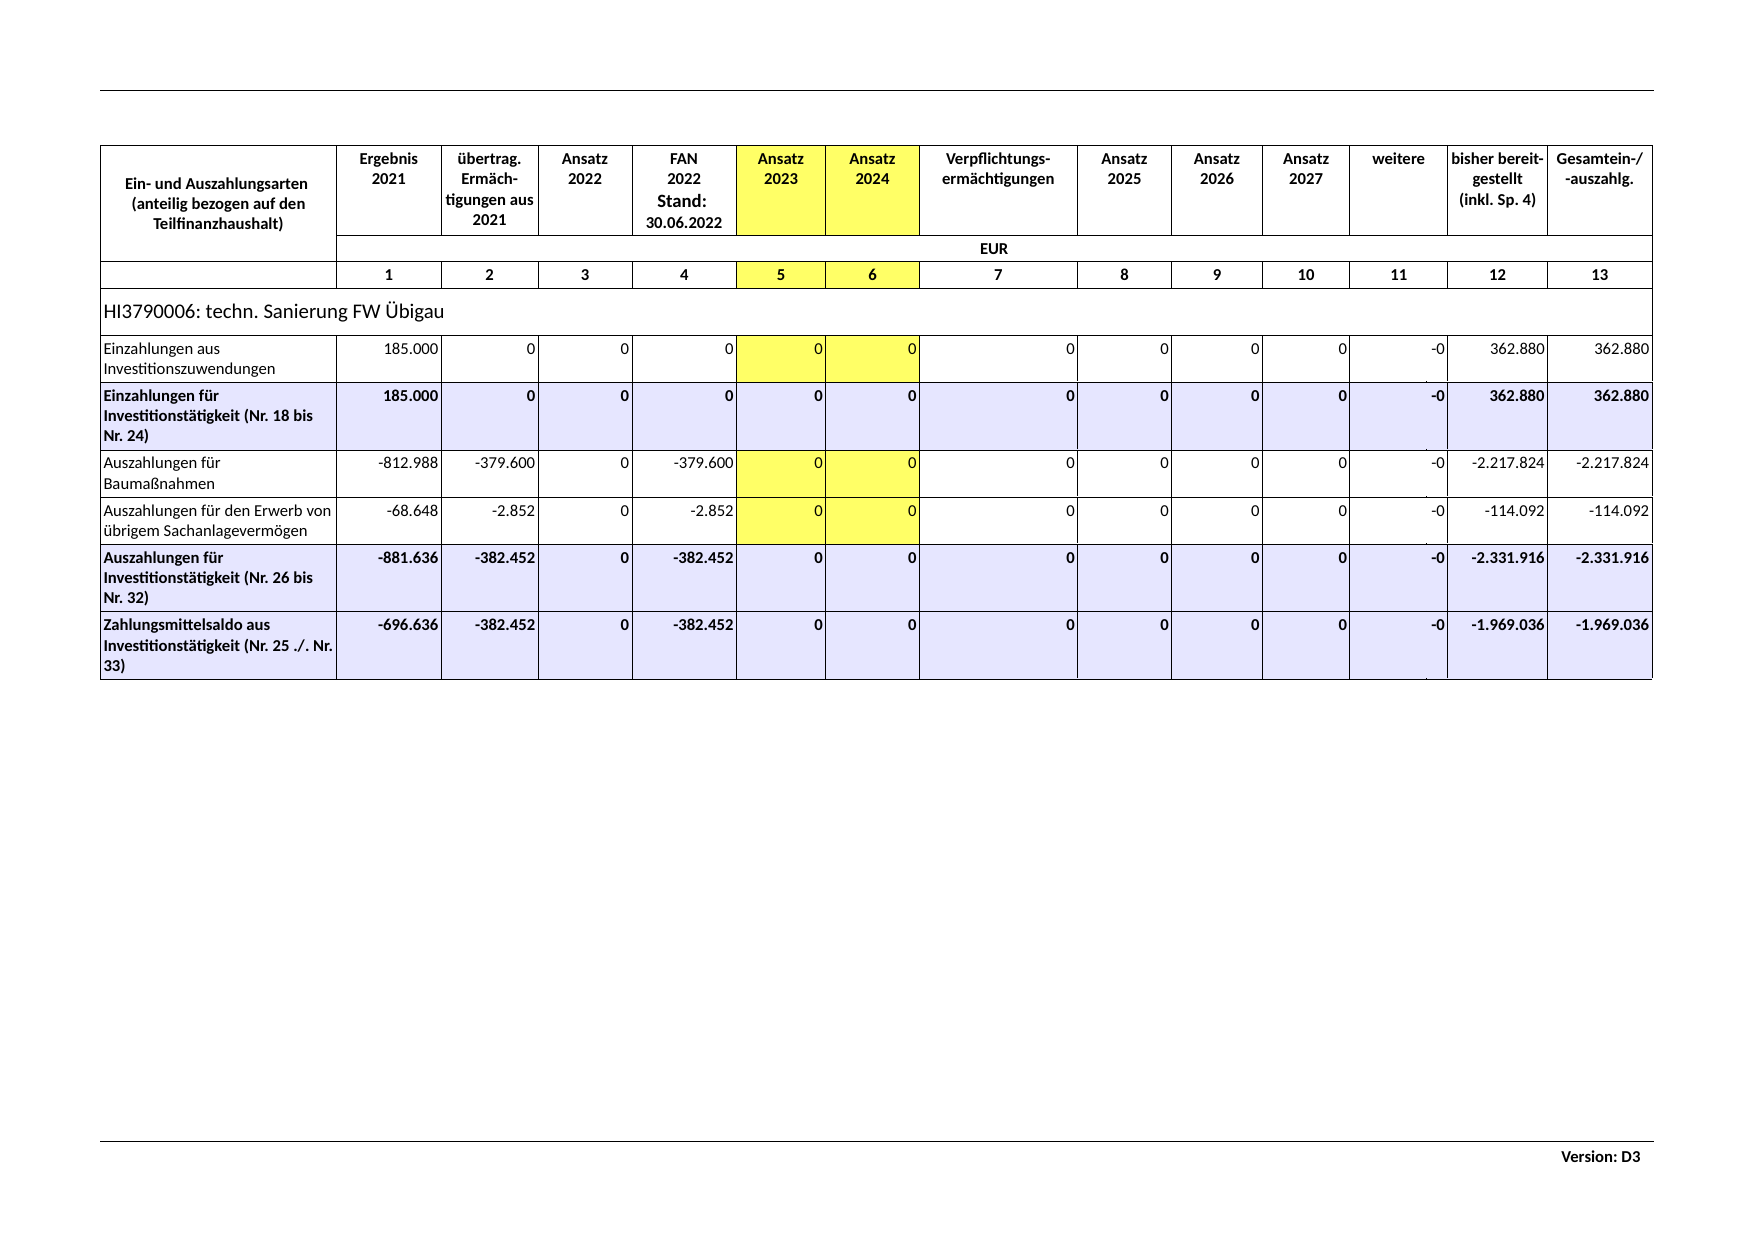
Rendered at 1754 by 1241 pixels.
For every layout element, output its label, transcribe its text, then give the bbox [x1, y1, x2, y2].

table_cell 0 [1263, 545, 1349, 611]
table_header Ansatz 2024 [826, 146, 919, 235]
table_header FAN 2022 Stand: 30.06.2022 [633, 146, 736, 235]
table_cell 6 [826, 262, 919, 288]
table_header Ansatz 2022 [539, 146, 632, 235]
table_cell 0 [1078, 545, 1171, 611]
table_cell 0 [539, 612, 632, 678]
table_header Gesamtein-/ -auszahlg. [1548, 146, 1652, 235]
table_cell 3 [539, 262, 632, 288]
table_cell 0 [826, 612, 919, 678]
table_cell -696.636 [337, 612, 441, 678]
table_cell EUR [337, 236, 1652, 261]
table_cell -2.217.824 [1548, 451, 1652, 496]
table_cell 0 [1263, 612, 1349, 678]
table_cell 362.880 [1448, 383, 1547, 449]
table_header Ansatz 2025 [1078, 146, 1171, 235]
table_cell 1 [337, 262, 441, 288]
table_header übertrag. Ermäch-tigungen aus 2021 [442, 146, 538, 235]
table_cell -379.600 [442, 451, 538, 496]
table_cell 0 [826, 545, 919, 611]
table_cell -881.636 [337, 545, 441, 611]
table_cell Auszahlungen für Baumaßnahmen [101, 451, 336, 496]
table_cell -1.969.036 [1448, 612, 1547, 678]
table_cell -68.648 [337, 498, 441, 543]
table_cell Zahlungsmittelsaldo aus Investitionstätigkeit (Nr. 25 ./. Nr. 33) [101, 612, 336, 678]
table_cell 0 [737, 612, 825, 678]
table_cell 0 [1078, 451, 1171, 496]
table_cell 12 [1448, 262, 1547, 288]
table_cell 0 [826, 451, 919, 496]
table_cell 362.880 [1448, 336, 1547, 381]
table_header Ein- und Auszahlungsarten (anteilig bezogen auf den Teilfinanzhaushalt) [101, 146, 336, 261]
table_cell -382.452 [633, 545, 736, 611]
table_cell 5 [737, 262, 825, 288]
table_cell 0 [442, 383, 538, 449]
table_cell 11 [1350, 262, 1447, 288]
table_cell 0 [920, 451, 1077, 496]
table_cell 0 [633, 336, 736, 381]
table_cell 0 [1078, 612, 1171, 678]
table_cell 0 [1263, 383, 1349, 449]
table_cell 0 [1172, 451, 1262, 496]
table_cell -0 [1350, 451, 1447, 496]
table_cell 0 [920, 612, 1077, 678]
table_cell 7 [920, 262, 1077, 288]
table_cell 0 [737, 383, 825, 449]
table_header Ansatz 2027 [1263, 146, 1349, 235]
table_cell -812.988 [337, 451, 441, 496]
table_cell 0 [539, 383, 632, 449]
table_cell 0 [826, 336, 919, 381]
table_cell Einzahlungen aus Investitionszuwendungen [101, 336, 336, 381]
table_cell 0 [920, 545, 1077, 611]
table_cell -2.217.824 [1448, 451, 1547, 496]
table_cell 0 [1078, 383, 1171, 449]
table_header bisher bereit-gestellt (inkl. Sp. 4) [1448, 146, 1547, 235]
table_cell Auszahlungen für den Erwerb von übrigem Sachanlagevermögen [101, 498, 336, 543]
table_header Ansatz 2026 [1172, 146, 1262, 235]
table_cell -0 [1350, 612, 1447, 678]
table_cell 0 [737, 336, 825, 381]
table_cell 0 [1263, 498, 1349, 543]
table_cell 0 [1263, 336, 1349, 381]
table_cell 0 [826, 383, 919, 449]
table_cell -0 [1350, 545, 1447, 611]
table_cell [101, 262, 336, 288]
table_header weitere [1350, 146, 1447, 235]
table_cell 0 [920, 498, 1077, 543]
table_cell HI3790006: techn. Sanierung FW Übigau [101, 289, 1652, 335]
table_header Verpflichtungs-ermächtigungen [920, 146, 1077, 235]
table_cell -2.331.916 [1448, 545, 1547, 611]
table_cell 185.000 [337, 336, 441, 381]
table_cell -0 [1350, 383, 1447, 449]
table_cell 0 [737, 451, 825, 496]
table_cell -2.852 [633, 498, 736, 543]
table_cell 4 [633, 262, 736, 288]
table_cell 185.000 [337, 383, 441, 449]
table_cell 0 [442, 336, 538, 381]
table_cell 0 [1078, 498, 1171, 543]
table_cell 2 [442, 262, 538, 288]
table_cell 0 [826, 498, 919, 543]
table_cell -0 [1350, 498, 1447, 543]
table_cell 0 [1172, 498, 1262, 543]
table_header Ergebnis 2021 [337, 146, 441, 235]
table_cell -382.452 [442, 612, 538, 678]
table_cell Einzahlungen für Investitionstätigkeit (Nr. 18 bis Nr. 24) [101, 383, 336, 449]
table_cell 0 [920, 383, 1077, 449]
table_cell -379.600 [633, 451, 736, 496]
table_cell -2.852 [442, 498, 538, 543]
table_cell -114.092 [1548, 498, 1652, 543]
table_cell -1.969.036 [1548, 612, 1652, 678]
table_cell 0 [539, 451, 632, 496]
table_cell 0 [920, 336, 1077, 381]
table_cell 9 [1172, 262, 1262, 288]
table_header Ansatz 2023 [737, 146, 825, 235]
table_cell 0 [1078, 336, 1171, 381]
table_cell -0 [1350, 336, 1447, 381]
table_cell 0 [1172, 336, 1262, 381]
table_cell 0 [1172, 383, 1262, 449]
table_cell 0 [539, 545, 632, 611]
table_cell 0 [539, 498, 632, 543]
table_cell 362.880 [1548, 336, 1652, 381]
table_cell 8 [1078, 262, 1171, 288]
table_cell Auszahlungen für Investitionstätigkeit (Nr. 26 bis Nr. 32) [101, 545, 336, 611]
table_cell 0 [1172, 612, 1262, 678]
table_cell 0 [1263, 451, 1349, 496]
table_cell -382.452 [442, 545, 538, 611]
table_cell 0 [1172, 545, 1262, 611]
table_cell 0 [539, 336, 632, 381]
table_cell -382.452 [633, 612, 736, 678]
table_cell 0 [633, 383, 736, 449]
table_cell 10 [1263, 262, 1349, 288]
table_cell -114.092 [1448, 498, 1547, 543]
table_cell 0 [737, 545, 825, 611]
table_cell 0 [737, 498, 825, 543]
table_cell 13 [1548, 262, 1652, 288]
table_cell 362.880 [1548, 383, 1652, 449]
table_cell -2.331.916 [1548, 545, 1652, 611]
